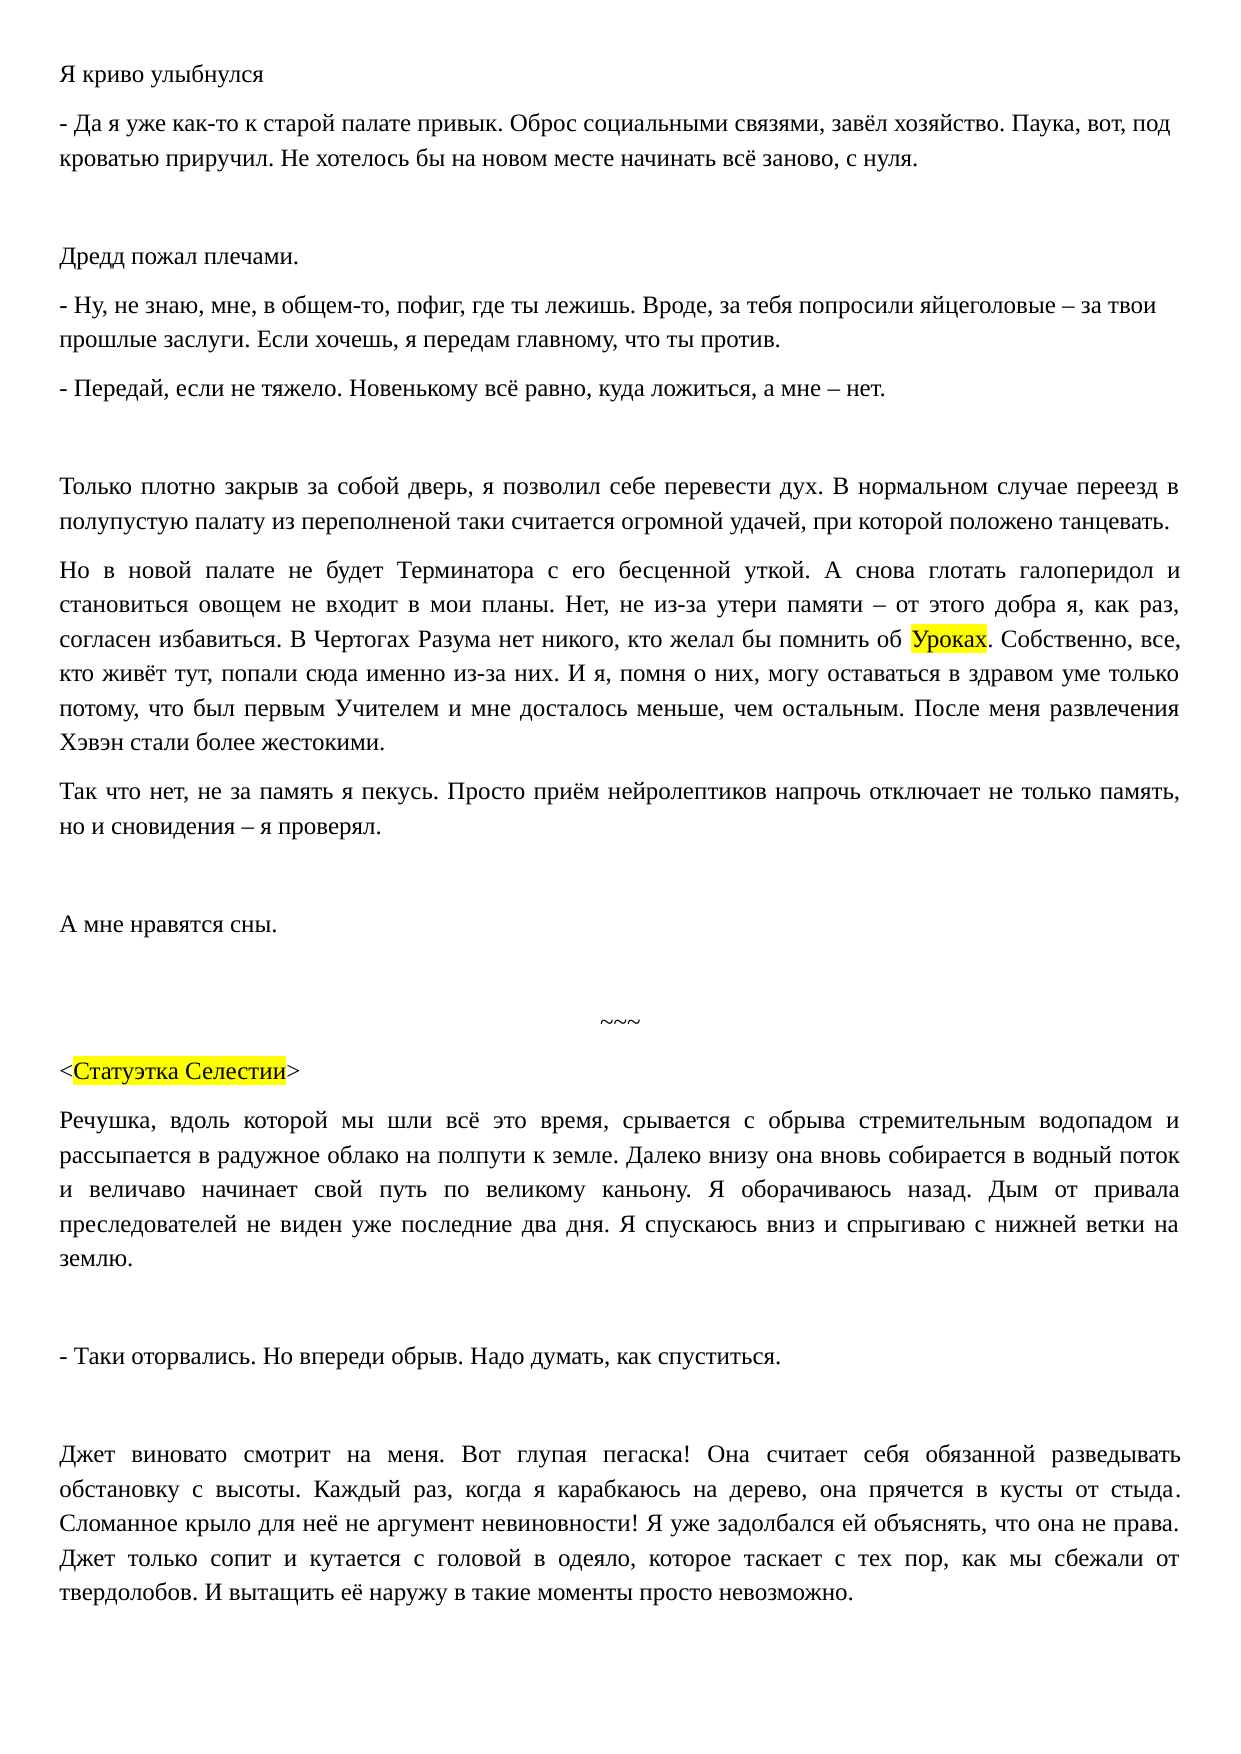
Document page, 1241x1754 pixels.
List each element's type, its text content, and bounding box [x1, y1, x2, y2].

text Джет виновато смотрит на меня. Вот глупая пегаска! Она считает себя обязанной разведывать обстановку с высоты. Каждый раз, когда я карабкаюсь на дерево, она прячется в кусты от стыда. Сломанное крыло для неё не аргумент невиновности! Я уже задолбался ей объяснять, что она не права. Джет только сопит и кутается с головой в одеяло, которое таскает с тех пор, как мы сбежали от твердолобов. И вытащить её наружу в такие моменты просто невозможно. [59, 1439, 1181, 1606]
text - Таки оторвались. Но впереди обрыв. Надо думать, как спуститься. [59, 1341, 1181, 1370]
text Только плотно закрыв за собой дверь, я позволил себе перевести дух. В нормальном случае переезд в полупустую палату из переполненой таки считается огромной удачей, при которой положено танцевать. [59, 471, 1181, 535]
text ~~~ [59, 1007, 1181, 1036]
text - Ну, не знаю, мне, в общем-то, пофиг, где ты лежишь. Вроде, за тебя попросили яйцеголовые – за твои прошлые заслуги. Если хочешь, я передам главному, что ты против. [59, 290, 1181, 353]
text Так что нет, не за память я пекусь. Просто приём нейролептиков напрочь отключает не только память, но и сновидения – я проверял. [59, 776, 1181, 840]
text Дредд пожал плечами. [59, 241, 1181, 269]
text - Да я уже как-то к старой палате привык. Оброс социальными связями, завёл хозяйство. Паука, вот, под кроватью приручил. Не хотелось бы на новом месте начинать всё заново, с нуля. [59, 108, 1181, 171]
text Речушка, вдоль которой мы шли всё это время, срывается с обрыва стремительным водопадом и рассыпается в радужное облако на полпути к земле. Далеко внизу она вновь собирается в водный поток и величаво начинает свой путь по великому каньону. Я оборачиваюсь назад. Дым от привала преследователей не виден уже последние два дня. Я спускаюсь вниз и спрыгиваю с нижней ветки на землю. [59, 1105, 1181, 1272]
text <Статуэтка Селестии> [59, 1056, 1181, 1085]
text Но в новой палате не будет Терминатора с его бесценной уткой. А снова глотать галоперидол и становиться овощем не входит в мои планы. Нет, не из-за утери памяти – от этого добра я, как раз, согласен избавиться. В Чертогах Разума нет никого, кто желал бы помнить об Уроках. Собственно, все, кто живёт тут, попали сюда именно из-за них. И я, помня о них, могу оставаться в здравом уме только потому, что был первым Учителем и мне досталось меньше, чем остальным. После меня развлечения Хэвэн стали более жестокими. [59, 555, 1181, 756]
text А мне нравятся сны. [59, 909, 1181, 938]
text Я криво улыбнулся [59, 59, 1181, 88]
text - Передай, если не тяжело. Новенькому всё равно, куда ложиться, а мне – нет. [59, 373, 1181, 402]
